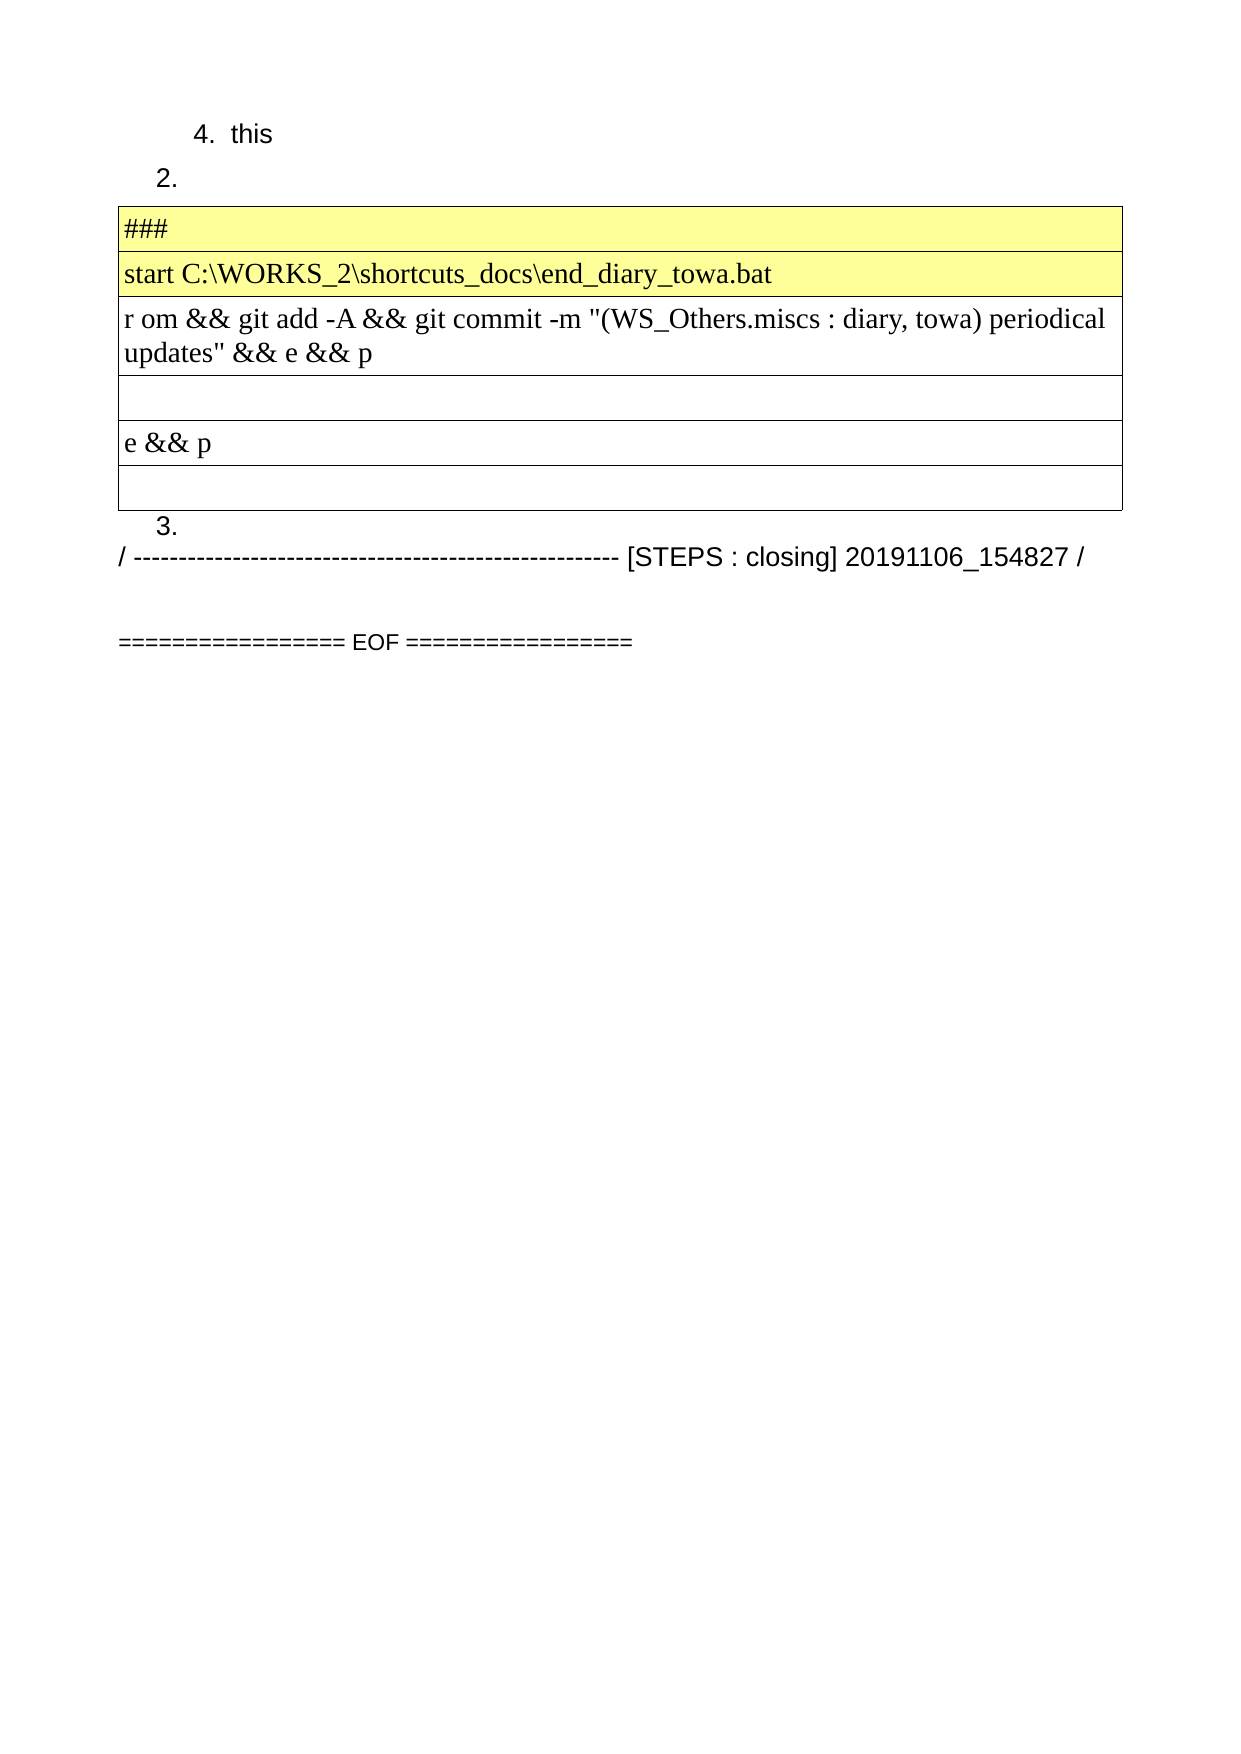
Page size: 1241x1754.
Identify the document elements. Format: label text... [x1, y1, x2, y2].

text / ------------------------------------------------------ [STEPS : closing] 20191106_154827 / [118, 541, 1122, 572]
list this [193, 118, 1122, 149]
table_cell r om && git add -A && git commit -m "(WS_Others.miscs : diary, towa) periodical updates" && e && p [119, 297, 1122, 374]
table_cell e && p [119, 421, 1122, 465]
table_cell start C:\WORKS_2\shortcuts_docs\end_diary_towa.bat [119, 252, 1122, 296]
text ================= EOF ================= [118, 629, 1122, 655]
table_cell [119, 466, 1122, 510]
table_header ### [119, 207, 1122, 251]
table_cell [119, 376, 1122, 419]
